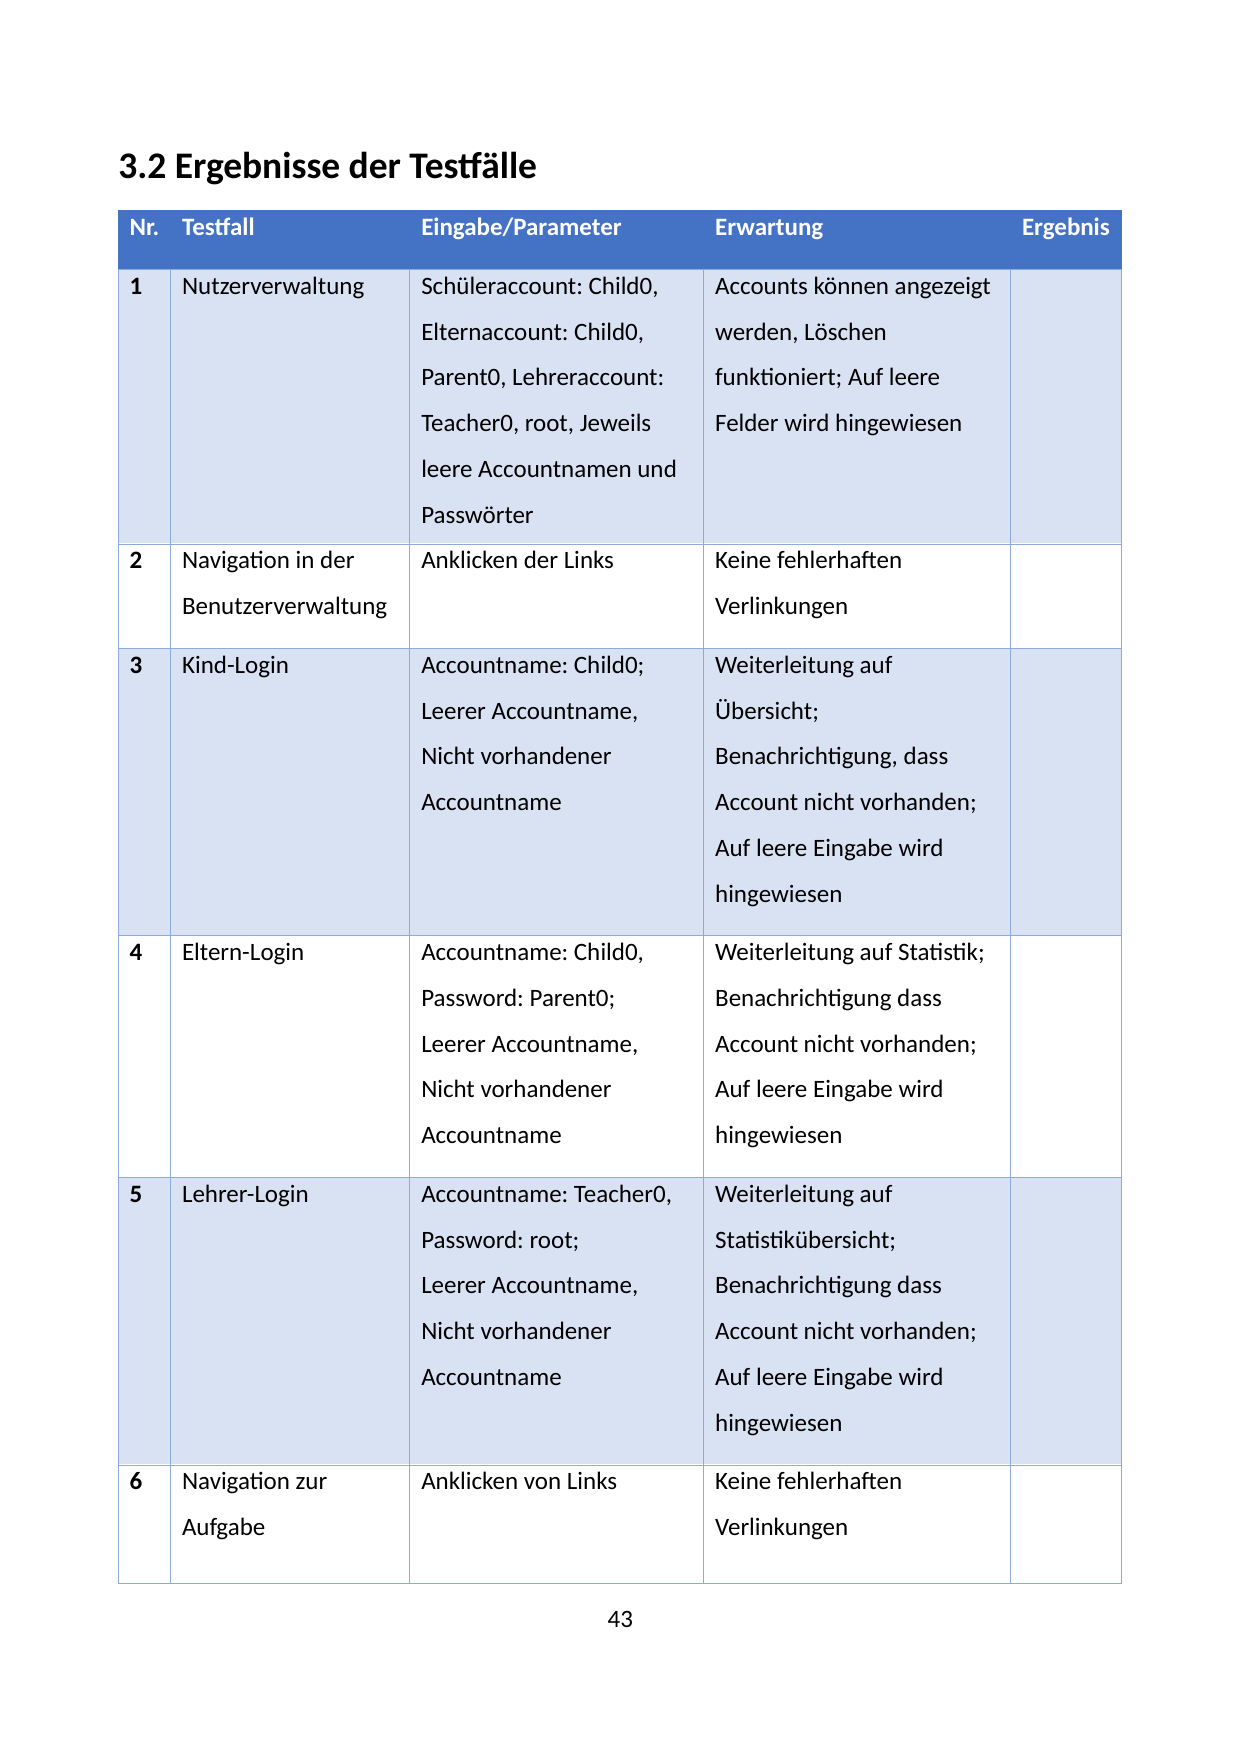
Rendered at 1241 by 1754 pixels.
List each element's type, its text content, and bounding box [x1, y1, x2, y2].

table_cell [1011, 545, 1121, 648]
table_cell Weiterleitung auf Übersicht; Benachrichtigung, dass Account nicht vorhanden; Auf leere Eingabe wird hingewiesen [704, 649, 1010, 935]
table_cell Kind-Login [171, 649, 409, 935]
table_cell Navigation in der Benutzerverwaltung [171, 545, 409, 648]
table_cell Navigation zur Aufgabe [171, 1466, 409, 1583]
table_cell Nutzerverwaltung [171, 270, 409, 543]
table_header Ergebnis [1011, 211, 1121, 269]
table_header Eingabe/Parameter [410, 211, 704, 269]
table_cell [1011, 649, 1121, 935]
table_cell 3 [119, 649, 170, 935]
table_cell 2 [119, 545, 170, 648]
table_cell Anklicken der Links [410, 545, 703, 648]
table_cell [1011, 1178, 1121, 1464]
table_cell Eltern-Login [171, 936, 409, 1177]
subtitle 3.2 Ergebnisse der Testfälle [118, 142, 1122, 187]
table_header Nr. [119, 211, 171, 269]
table_cell 1 [119, 270, 170, 543]
table_header Erwartung [704, 211, 1011, 269]
table_cell [1011, 270, 1121, 543]
table_cell [1011, 936, 1121, 1177]
table_cell 6 [119, 1466, 170, 1583]
table_cell Accountname: Teacher0, Password: root; Leerer Accountname, Nicht vorhandener Accountname [410, 1178, 703, 1464]
table_cell Weiterleitung auf Statistikübersicht; Benachrichtigung dass Account nicht vorhanden; Auf leere Eingabe wird hingewiesen [704, 1178, 1010, 1464]
table_cell Keine fehlerhaften Verlinkungen [704, 1466, 1010, 1583]
table_cell Lehrer-Login [171, 1178, 409, 1464]
table_header Testfall [171, 211, 410, 269]
table_cell Accountname: Child0, Password: Parent0; Leerer Accountname, Nicht vorhandener Accountname [410, 936, 703, 1177]
table_cell Weiterleitung auf Statistik; Benachrichtigung dass Account nicht vorhanden; Auf leere Eingabe wird hingewiesen [704, 936, 1010, 1177]
table_cell Schüleraccount: Child0, Elternaccount: Child0, Parent0, Lehreraccount: Teacher0, root, Jeweils leere Accountnamen und Passwörter [410, 270, 703, 543]
table_cell Accountname: Child0; Leerer Accountname, Nicht vorhandener Accountname [410, 649, 703, 935]
table_cell 5 [119, 1178, 170, 1464]
table_cell Keine fehlerhaften Verlinkungen [704, 545, 1010, 648]
table_cell Anklicken von Links [410, 1466, 703, 1583]
table_cell 4 [119, 936, 170, 1177]
table_cell [1011, 1466, 1121, 1583]
table_cell Accounts können angezeigt werden, Löschen funktioniert; Auf leere Felder wird hingewiesen [704, 270, 1010, 543]
